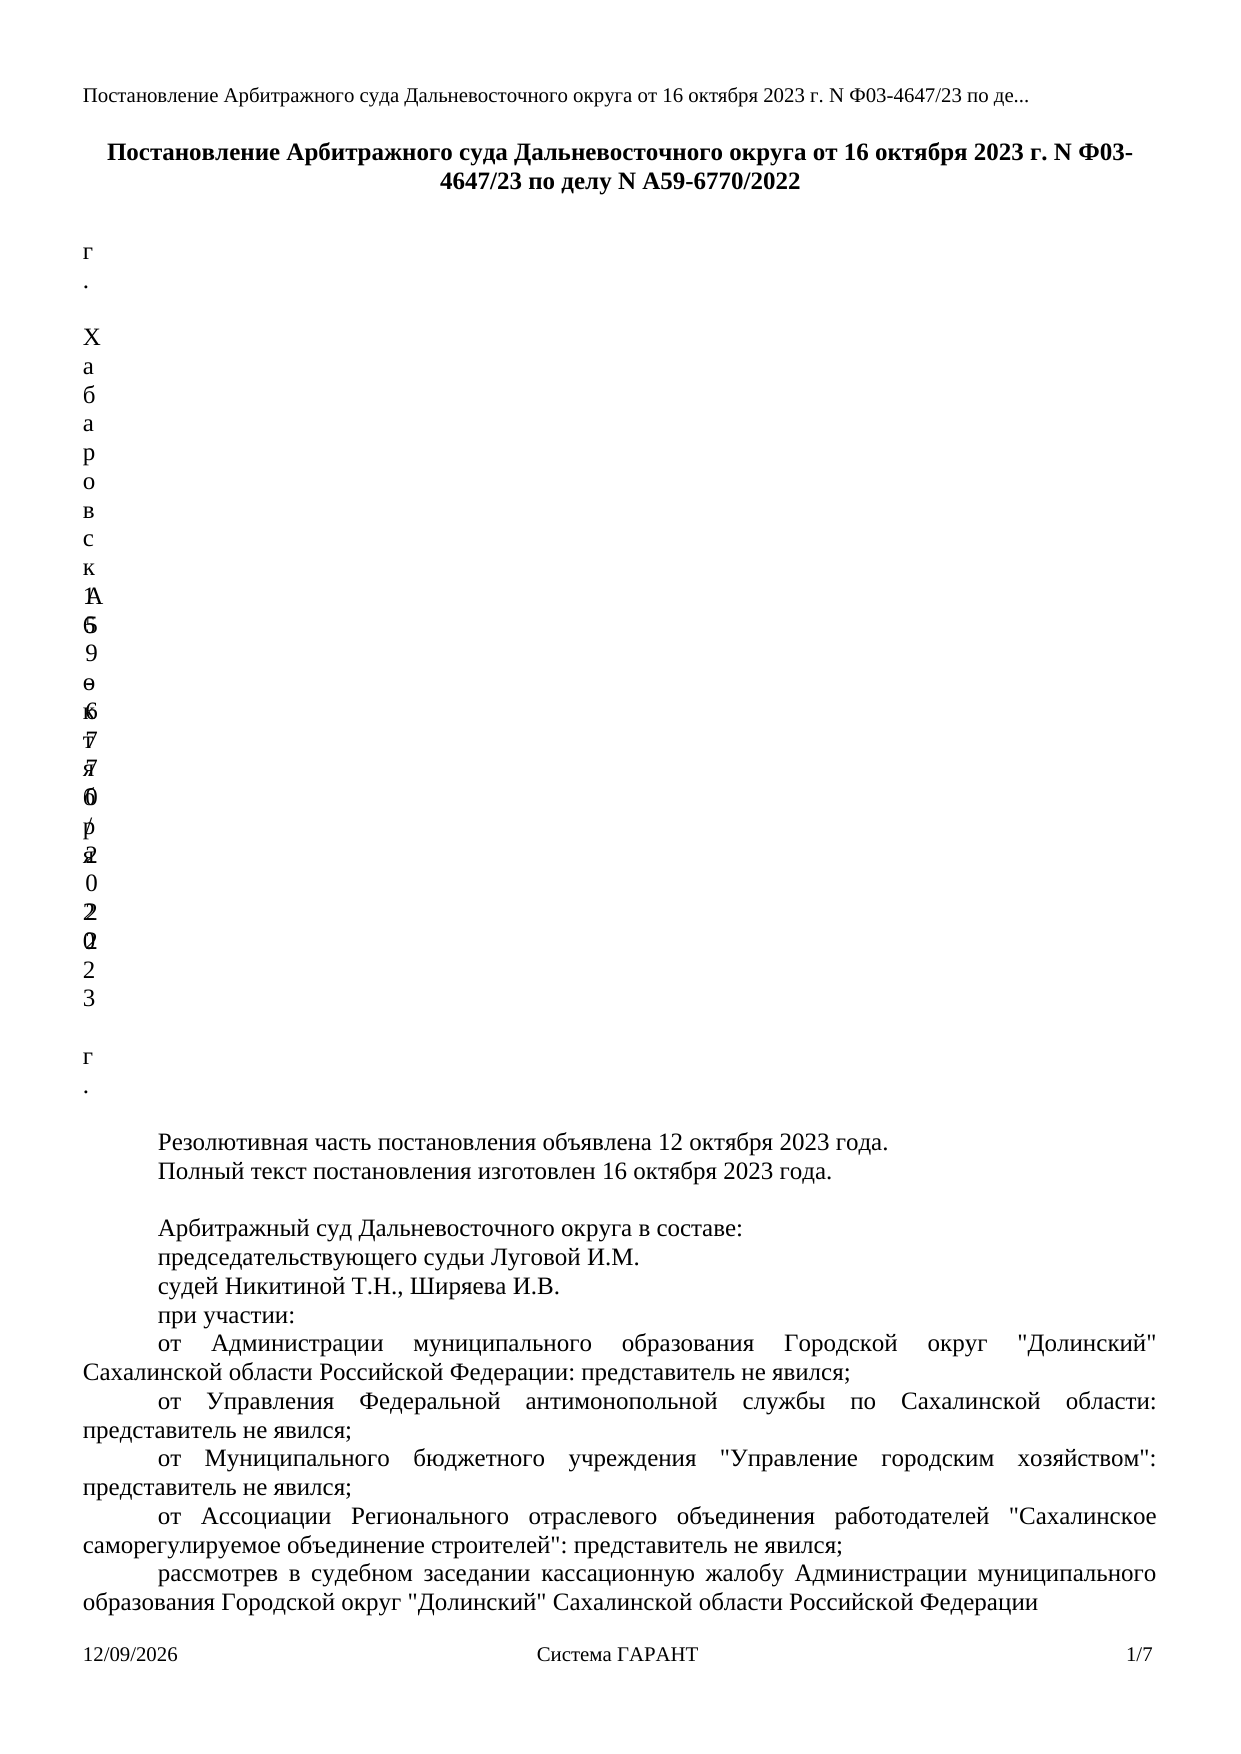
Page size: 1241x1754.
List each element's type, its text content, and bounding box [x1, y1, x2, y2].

text Арбитражный суд Дальневосточного округа в составе: [83, 1213, 1157, 1242]
subtitle Постановление Арбитражного суда Дальневосточного округа от 16 октября 2023 г. N Ф03-4647/23 по делу N А59-6770/2022 [83, 137, 1157, 195]
text Полный текст постановления изготовлен 16 октября 2023 года. [83, 1156, 1157, 1185]
text Резолютивная часть постановления объявлена 12 октября 2023 года. [83, 1127, 1157, 1156]
text от Ассоциации Регионального отраслевого объединения работодателей "Сахалинское саморегулируемое объединение строителей": представитель не явился; [83, 1501, 1157, 1558]
text от Муниципального бюджетного учреждения "Управление городским хозяйством": представитель не явился; [83, 1443, 1157, 1501]
text от Администрации муниципального образования Городской округ "Долинский" Сахалинской области Российской Федерации: представитель не явился; [83, 1328, 1157, 1386]
text при участии: [83, 1300, 1157, 1328]
text от Управления Федеральной антимонопольной службы по Сахалинской области: представитель не явился; [83, 1386, 1157, 1443]
text председательствующего судьи Луговой И.М. [83, 1242, 1157, 1271]
text рассмотрев в судебном заседании кассационную жалобу Администрации муниципального образования Городской округ "Долинский" Сахалинской области Российской Федерации [83, 1558, 1157, 1616]
text судей Никитиной Т.Н., Ширяева И.В. [83, 1271, 1157, 1300]
